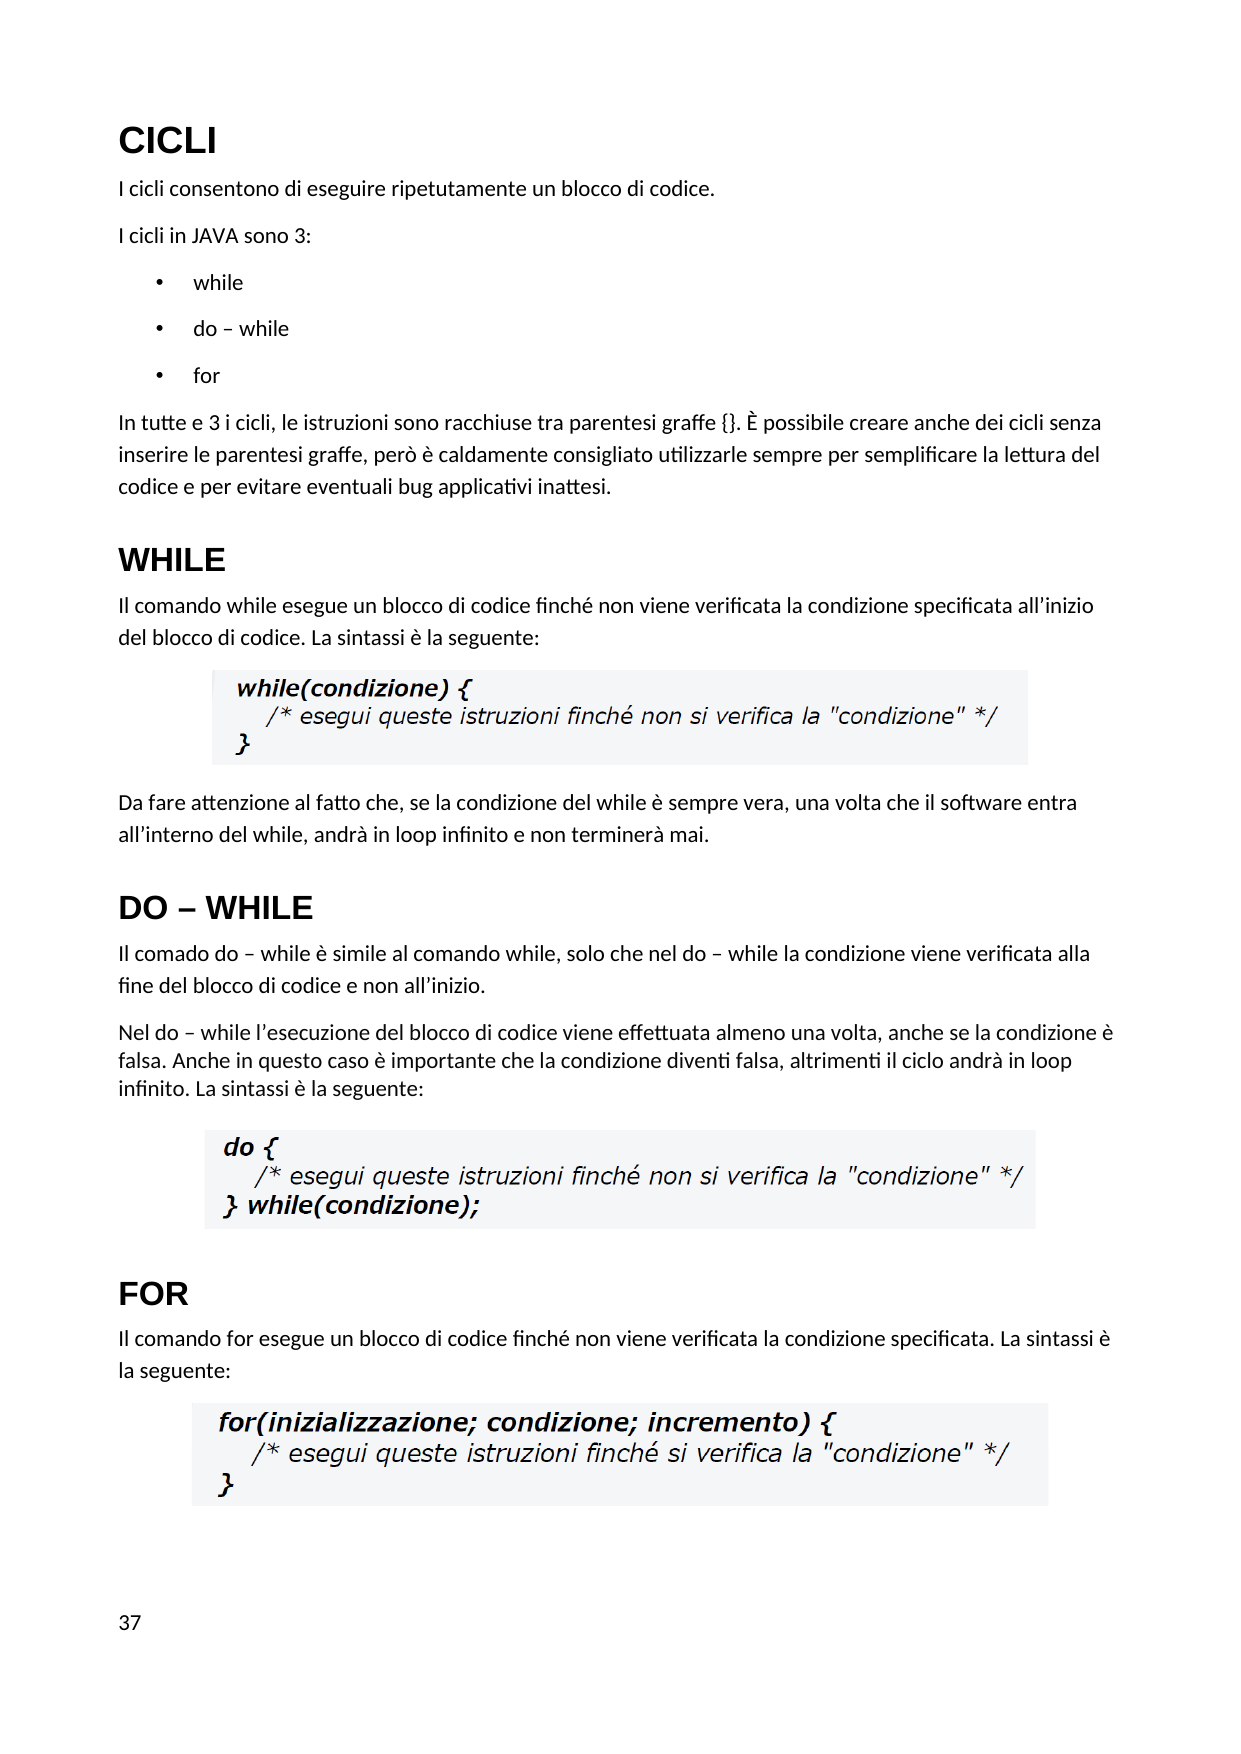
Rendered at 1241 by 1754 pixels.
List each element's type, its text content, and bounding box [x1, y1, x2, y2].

text In tutte e 3 i cicli, le istruzioni sono racchiuse tra parentesi graffe {}. È possibile creare anche dei cicli senza inserire le parentesi graffe, però è caldamente consigliato utilizzarle sempre per semplificare la lettura del codice e per evitare eventuali bug applicativi inattesi. [118, 408, 1122, 501]
subtitle DO – WHILE [118, 888, 1122, 926]
text Il comado do – while è simile al comando while, solo che nel do – while la condizione viene verificata alla fine del blocco di codice e non all’inizio. [118, 939, 1122, 999]
picture [212, 670, 1029, 765]
subtitle FOR [118, 1273, 1122, 1312]
list while [156, 268, 1122, 296]
subtitle CICLI [118, 118, 1122, 162]
text I cicli consentono di eseguire ripetutamente un blocco di codice. [118, 174, 1122, 202]
text I cicli in JAVA sono 3: [118, 221, 1122, 249]
text Il comando while esegue un blocco di codice finché non viene verificata la condizione specificata all’inizio del blocco di codice. La sintassi è la seguente: [118, 591, 1122, 651]
text Da fare attenzione al fatto che, se la condizione del while è sempre vera, una volta che il software entra all’interno del while, andrà in loop infinito e non terminerà mai. [118, 788, 1122, 848]
list for [156, 361, 1122, 389]
list do – while [156, 314, 1122, 343]
picture [204, 1130, 1036, 1229]
picture [191, 1403, 1049, 1506]
text Nel do – while l’esecuzione del blocco di codice viene effettuata almeno una volta, anche se la condizione è falsa. Anche in questo caso è importante che la condizione diventi falsa, altrimenti il ciclo andrà in loop infinito. La sintassi è la seguente: [118, 1018, 1122, 1102]
text Il comando for esegue un blocco di codice finché non viene verificata la condizione specificata. La sintassi è la seguente: [118, 1324, 1122, 1385]
subtitle WHILE [118, 540, 1122, 579]
